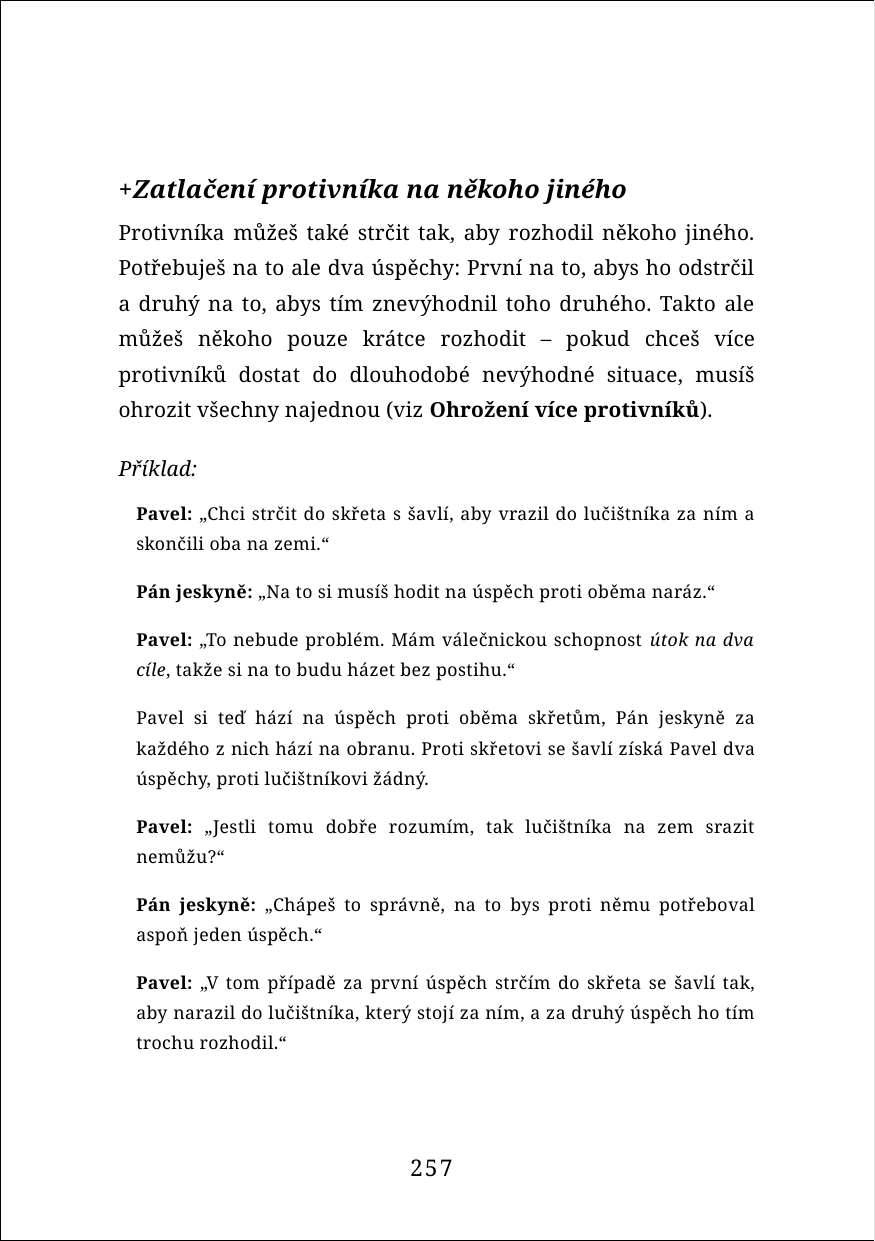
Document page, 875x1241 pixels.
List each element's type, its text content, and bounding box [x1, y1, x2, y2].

text Pavel: „Jestli tomu dobře rozumím, tak lučištníka na zem srazit nemůžu?“ [136, 814, 756, 868]
text Pán jeskyně: „Chápeš to správně, na to bys proti němu potřeboval aspoň jeden úspěch.“ [136, 892, 756, 947]
text Příklad: [118, 454, 756, 483]
text Pavel si teď hází na úspěch proti oběma skřetům, Pán jeskyně za každého z nich hází na obranu. Proti skřetovi se šavlí získá Pavel dva úspěchy, proti lučištníkovi žádný. [136, 706, 756, 790]
text Protivníka můžeš také strčit tak, aby rozhodil někoho jiného. Potřebuješ na to ale dva úspěchy: První na to, abys ho odstrčil a druhý na to, abys tím znevýhodnil toho druhého. Takto ale můžeš někoho pouze krátce rozhodit – pokud chceš více protivníků dostat do dlouhodobé nevýhodné situace, musíš ohrozit všechny najednou (viz Ohrožení více protivníků). [118, 218, 756, 424]
text Pavel: „V tom případě za první úspěch strčím do skřeta se šavlí tak, aby narazil do lučištníka, který stojí za ním, a za druhý úspěch ho tím trochu rozhodil.“ [136, 970, 756, 1055]
subtitle +Zatlačení protivníka na někoho jiného [118, 172, 756, 206]
text Pavel: „Chci strčit do skřeta s šavlí, aby vrazil do lučištníka za ním a skončili oba na zemi.“ [136, 502, 756, 556]
text Pavel: „To nebude problém. Mám válečnickou schopnost útok na dva cíle, takže si na to budu házet bez postihu.“ [136, 628, 756, 682]
text Pán jeskyně: „Na to si musíš hodit na úspěch proti oběma naráz.“ [136, 580, 756, 604]
